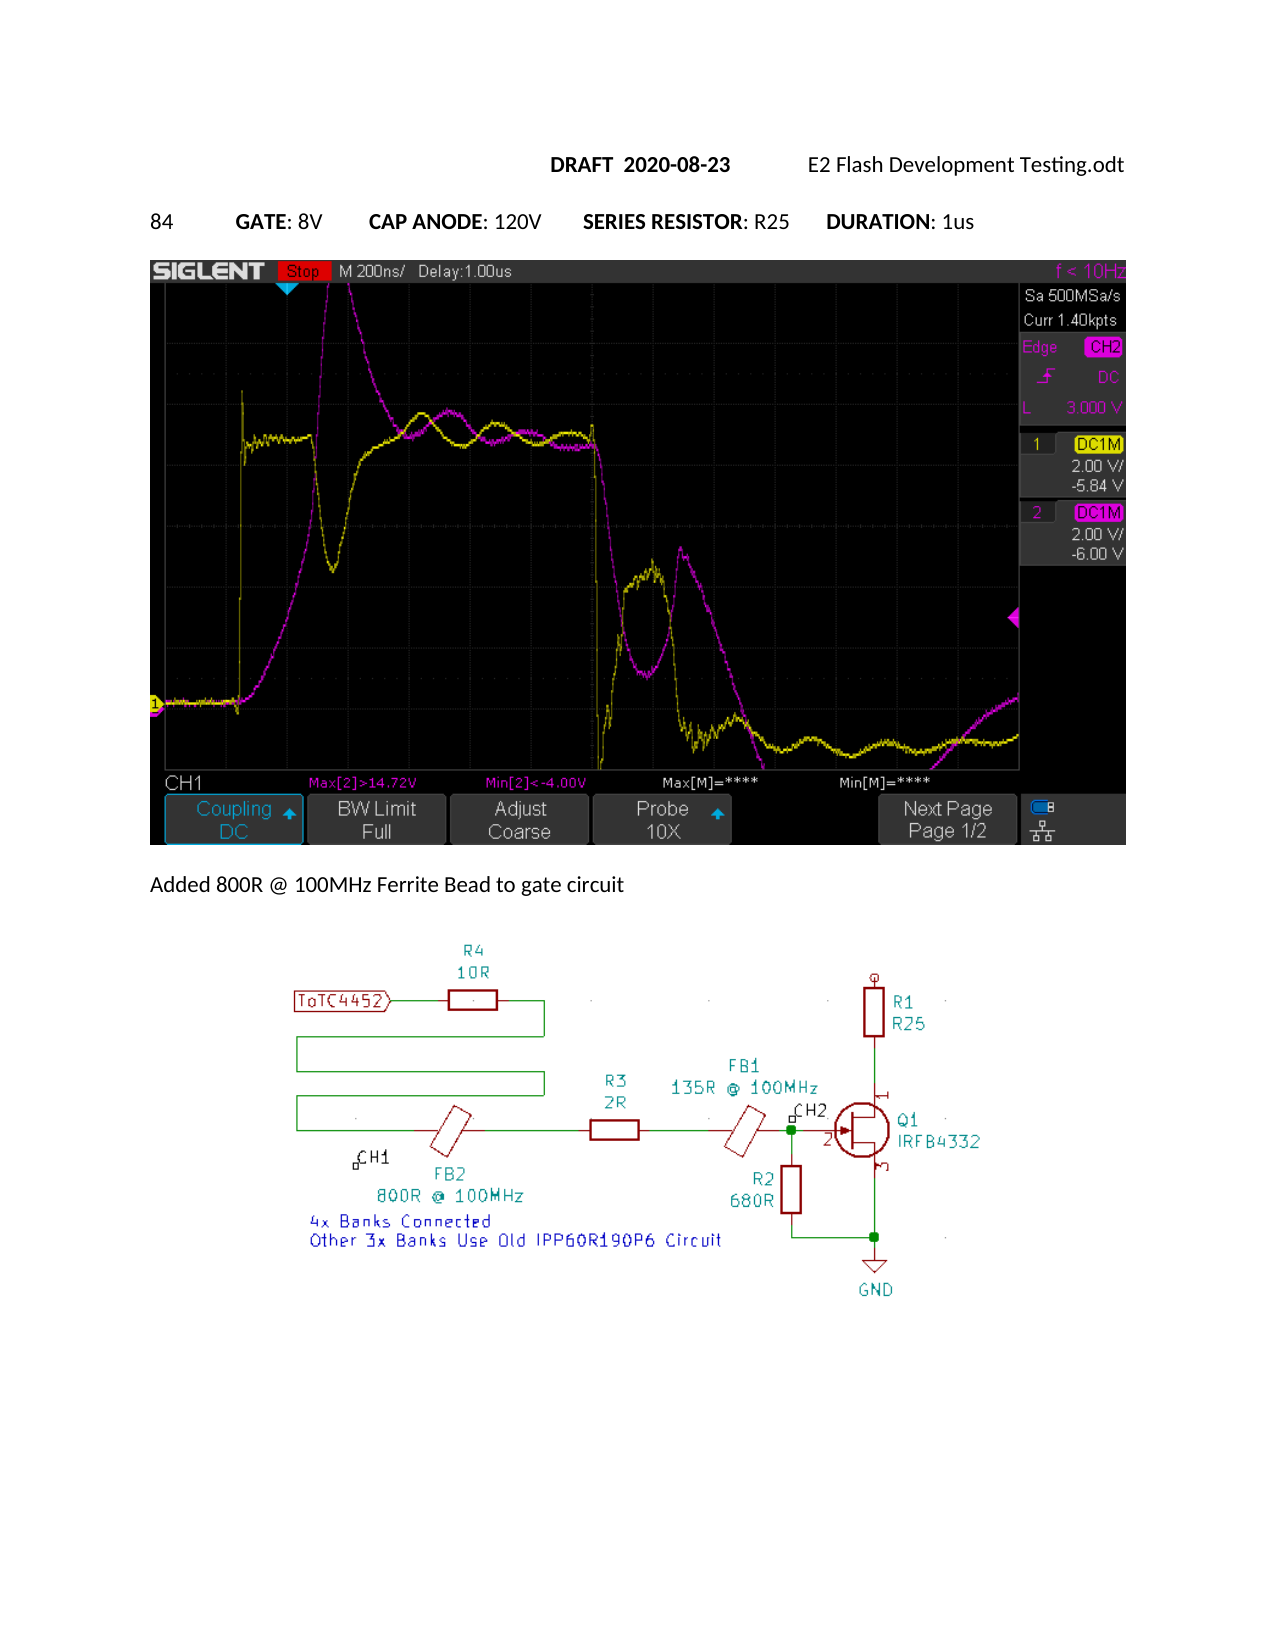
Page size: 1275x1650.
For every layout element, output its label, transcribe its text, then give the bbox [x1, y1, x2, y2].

picture [150, 260, 1126, 845]
text Added 800R @ 100MHz Ferrite Bead to gate circuit [150, 870, 1125, 898]
picture [166, 796, 302, 843]
text 84 GATE: 8V CAP ANODE: 120V SERIES RESISTOR: R25 DURATION: 1us [150, 207, 1125, 236]
picture [276, 922, 999, 1319]
